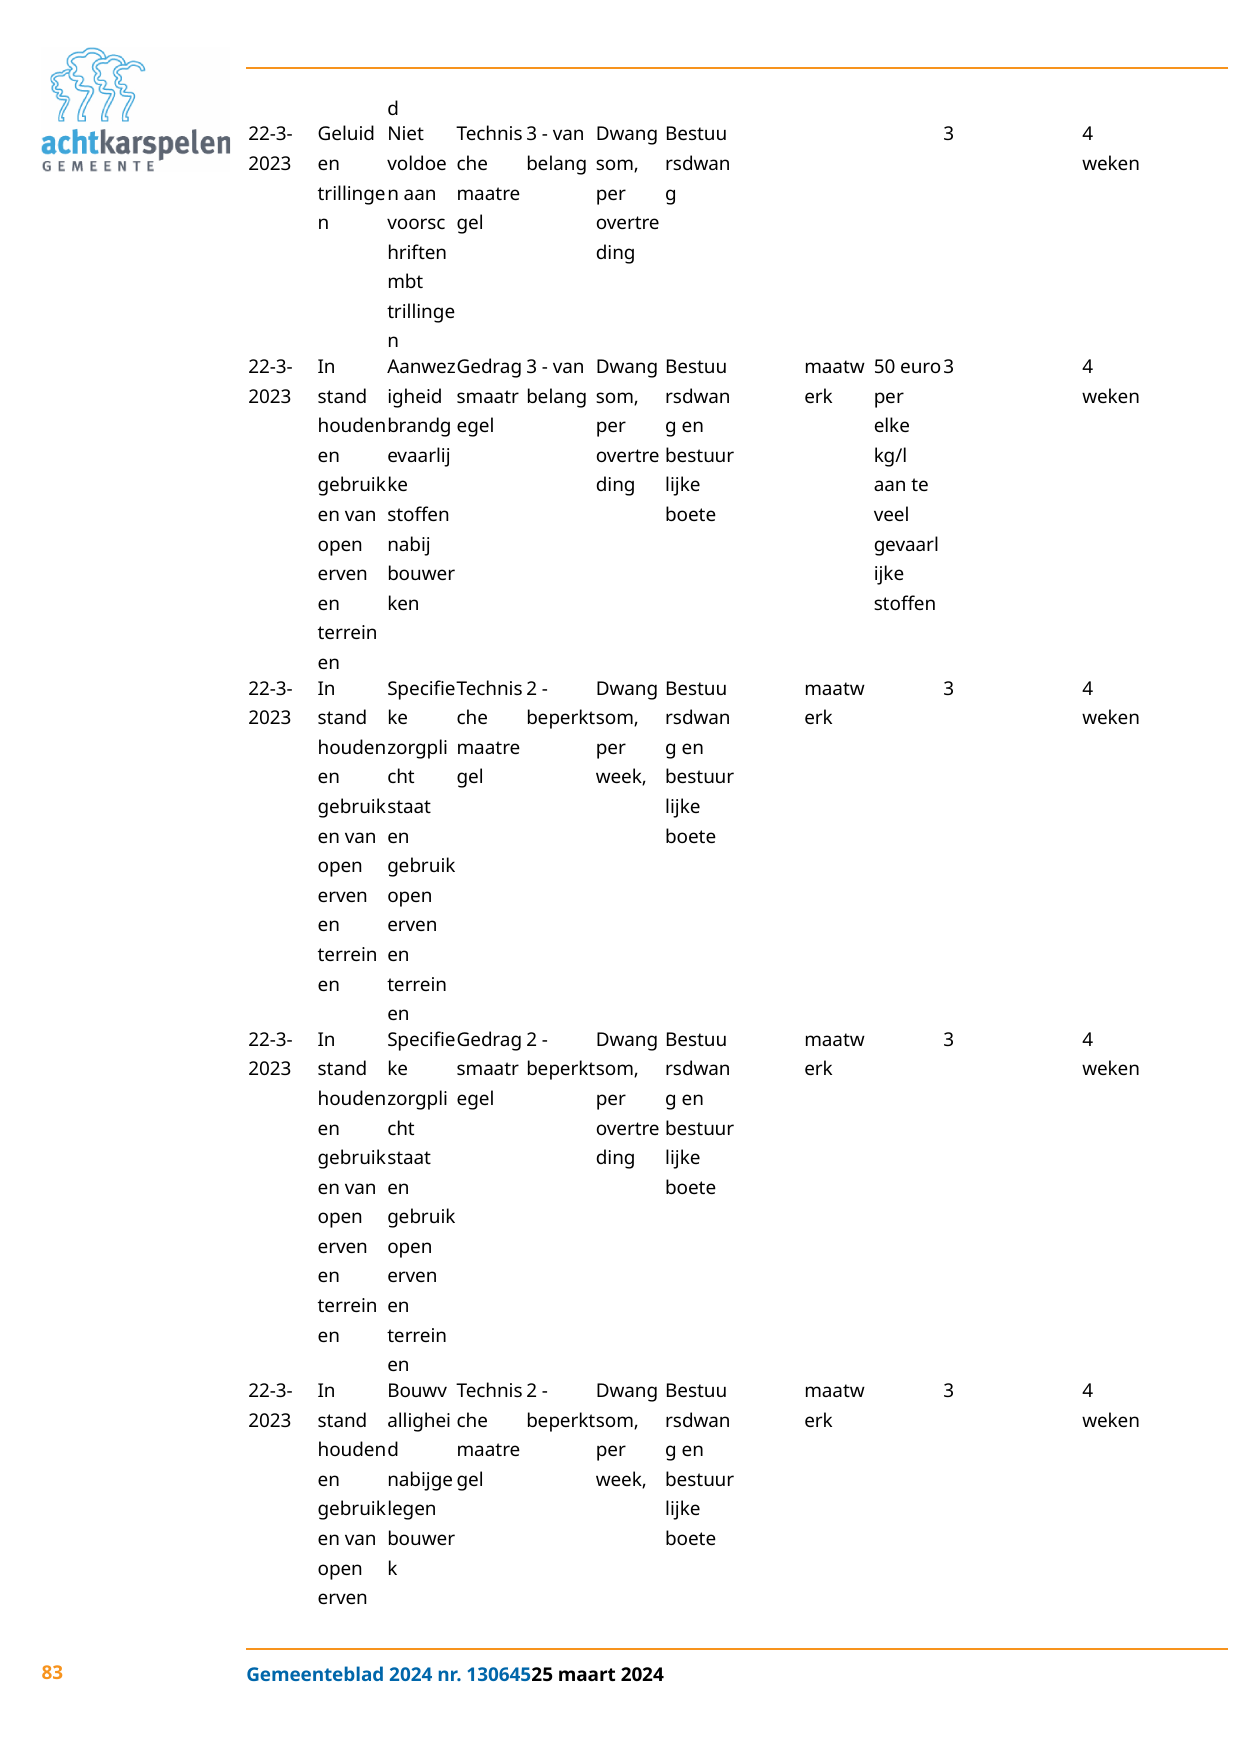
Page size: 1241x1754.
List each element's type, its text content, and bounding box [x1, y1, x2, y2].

table_cell [735, 353, 804, 675]
table_cell [248, 95, 317, 121]
table_cell [456, 95, 526, 121]
table_cell [874, 95, 943, 121]
table_cell 3 - van belang [526, 353, 596, 675]
table_cell Geluid en trillingen [318, 121, 387, 353]
table_cell [804, 121, 873, 353]
table_cell [804, 95, 873, 121]
table_cell Specifieke zorgplicht staat en gebruik open erven en terreinen [387, 1026, 456, 1377]
table_cell [1013, 353, 1082, 675]
table_cell 22-3-2023 [248, 1026, 317, 1377]
table_cell Gedragsmaatregel [456, 1026, 526, 1377]
table_cell 3 [943, 675, 1013, 1026]
table_cell [735, 1377, 804, 1610]
table_cell [318, 95, 387, 121]
table_cell 3 [943, 1377, 1013, 1610]
table_cell In stand houden en gebruiken van open erven en terreinen [318, 675, 387, 1026]
table_cell [874, 1026, 943, 1377]
table_cell maatwerk [804, 1377, 873, 1610]
table_cell 50 euro per elke kg/l aan te veel gevaarlijke stoffen [874, 353, 943, 675]
table_cell 22-3-2023 [248, 121, 317, 353]
table_cell Technische maatregel [456, 121, 526, 353]
table_cell 3 [943, 121, 1013, 353]
table_cell 4 weken [1082, 1026, 1152, 1377]
table_cell [1013, 95, 1082, 121]
table_cell 4 weken [1082, 675, 1152, 1026]
table_cell Bestuursdwang en bestuurlijke boete [665, 675, 734, 1026]
table_cell [1013, 1026, 1082, 1377]
table_cell Bestuursdwang [665, 121, 734, 353]
table_cell maatwerk [804, 353, 873, 675]
table_cell 3 - van belang [526, 121, 596, 353]
table_cell Gedragsmaatregel [456, 353, 526, 675]
table_cell 4 weken [1082, 1377, 1152, 1610]
table_cell In stand houden en gebruiken van open erven en terreinen [318, 1026, 387, 1377]
table_cell Dwangsom, per overtreding [596, 353, 665, 675]
table_cell [1013, 1377, 1082, 1610]
table_cell [735, 121, 804, 353]
table_cell [874, 1377, 943, 1610]
table_cell Technische maatregel [456, 1377, 526, 1610]
table_cell Bestuursdwang en bestuurlijke boete [665, 1377, 734, 1610]
table_cell In stand houden en gebruiken van open erven [318, 1377, 387, 1610]
table_cell [874, 121, 943, 353]
table_cell 2 - beperkt [526, 1377, 596, 1610]
table_cell 2 - beperkt [526, 1026, 596, 1377]
table_cell [735, 95, 804, 121]
table_cell [943, 95, 1013, 121]
table_cell 2 - beperkt [526, 675, 596, 1026]
table_cell maatwerk [804, 1026, 873, 1377]
table_cell Aanwezigheid brandgevaarlijke stoffen nabij bouwerken [387, 353, 456, 675]
picture [41, 47, 231, 172]
table_cell [526, 95, 596, 121]
table_cell 22-3-2023 [248, 353, 317, 675]
table_cell [596, 95, 665, 121]
table_cell 4 weken [1082, 353, 1152, 675]
table_cell 3 [943, 1026, 1013, 1377]
table_cell [1013, 121, 1082, 353]
table_cell 4 weken [1082, 121, 1152, 353]
table_cell 3 [943, 353, 1013, 675]
table_cell [665, 95, 734, 121]
table_cell Bestuursdwang en bestuurlijke boete [665, 353, 734, 675]
table_cell 22-3-2023 [248, 1377, 317, 1610]
table_cell [735, 1026, 804, 1377]
table_cell 22-3-2023 [248, 675, 317, 1026]
table_cell Bestuursdwang en bestuurlijke boete [665, 1026, 734, 1377]
table_cell Technische maatregel [456, 675, 526, 1026]
table_cell Dwangsom, per week, [596, 675, 665, 1026]
table_cell Dwangsom, per overtreding [596, 121, 665, 353]
table_cell [1013, 675, 1082, 1026]
table_cell [735, 675, 804, 1026]
table_cell [874, 675, 943, 1026]
table_cell Bouwvalligheid nabijgelegen bouwerk [387, 1377, 456, 1610]
table_cell Dwangsom, per week, [596, 1377, 665, 1610]
table_cell Specifieke zorgplicht staat en gebruik open erven en terreinen [387, 675, 456, 1026]
table_cell In stand houden en gebruiken van open erven en terreinen [318, 353, 387, 675]
table_cell [1082, 95, 1152, 121]
table_cell Niet voldoen aan voorschriften mbt trillingen [387, 121, 456, 353]
table_cell maatwerk [804, 675, 873, 1026]
table_cell d [387, 95, 456, 121]
table_cell Dwangsom, per overtreding [596, 1026, 665, 1377]
